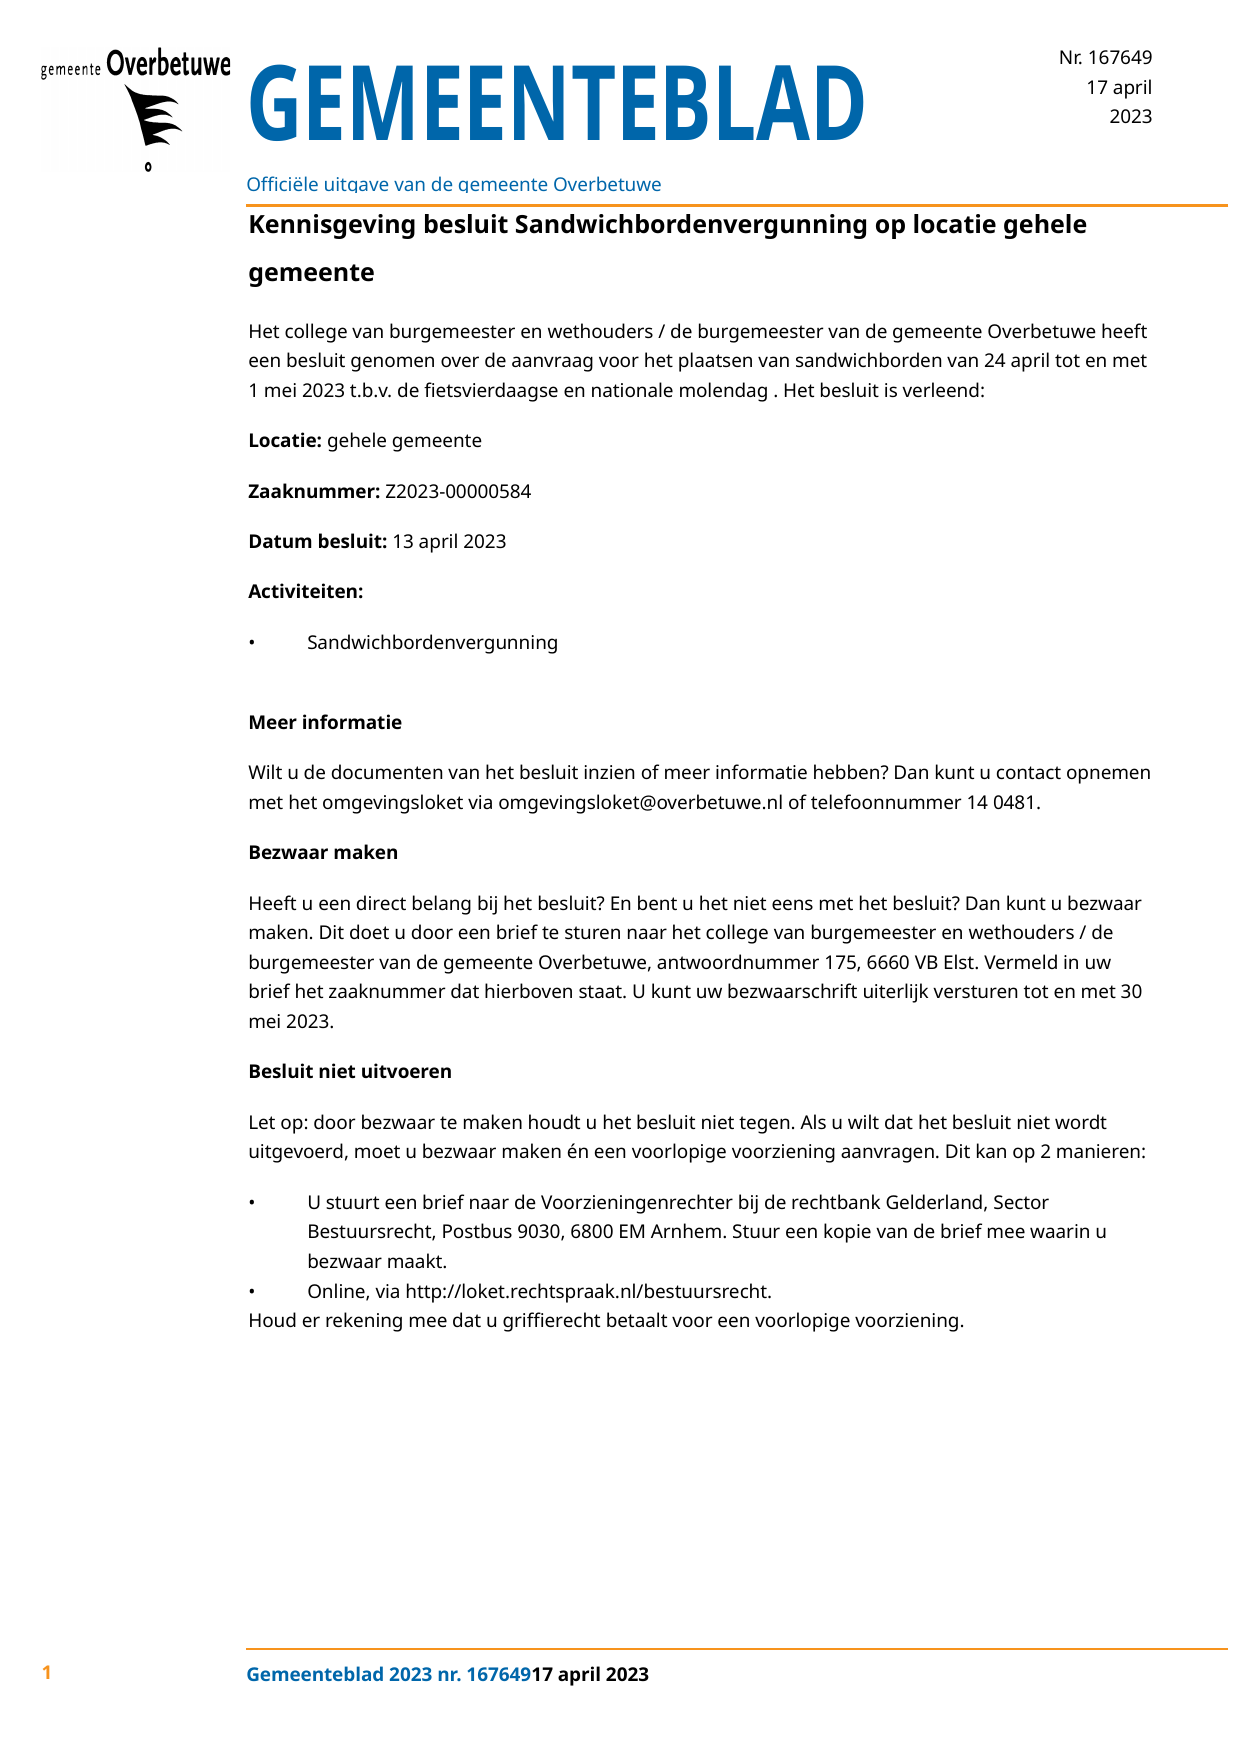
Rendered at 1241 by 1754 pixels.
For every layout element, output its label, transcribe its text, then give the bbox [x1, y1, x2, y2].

text Het college van burgemeester en wethouders / de burgemeester van de gemeente Overbetuwe heeft een besluit genomen over de aanvraag voor het plaatsen van sandwichborden van 24 april tot en met 1 mei 2023 t.b.v. de fietsvierdaagse en nationale molendag . Het besluit is verleend: [248, 318, 1152, 403]
text Wilt u de documenten van het besluit inzien of meer informatie hebben? Dan kunt u contact opnemen met het omgevingsloket via omgevingsloket@overbetuwe.nl of telefoonnummer 14 0481. [248, 759, 1152, 815]
text Zaaknummer: Z2023-00000584 [248, 478, 1152, 504]
text Kennisgeving besluit Sandwichbordenvergunning op locatie gehele gemeente [248, 207, 1152, 288]
text Datum besluit: 13 april 2023 [248, 528, 1152, 554]
text Bezwaar maken [248, 839, 1152, 865]
list U stuurt een brief naar de Voorzieningenrechter bij de rechtbank Gelderland, Sector Bestuursrecht, Postbus 9030, 6800 EM Arnhem. Stuur een kopie van de brief mee waarin u bezwaar maakt. [248, 1189, 1152, 1274]
text Heeft u een direct belang bij het besluit? En bent u het niet eens met het besluit? Dan kunt u bezwaar maken. Dit doet u door een brief te sturen naar het college van burgemeester en wethouders / de burgemeester van de gemeente Overbetuwe, antwoordnummer 175, 6660 VB Elst. Vermeld in uw brief het zaaknummer dat hierboven staat. U kunt uw bezwaarschrift uiterlijk versturen tot en met 30 mei 2023. [248, 890, 1152, 1034]
text Locatie: gehele gemeente [248, 427, 1152, 453]
text Activiteiten: [248, 579, 1152, 604]
text Let op: door bezwaar te maken houdt u het besluit niet tegen. Als u wilt dat het besluit niet wordt uitgevoerd, moet u bezwaar maken én een voorlopige voorziening aanvragen. Dit kan op 2 manieren: [248, 1109, 1152, 1164]
text Meer informatie [248, 709, 1152, 735]
text Besluit niet uitvoeren [248, 1059, 1152, 1084]
text Houd er rekening mee dat u griffierecht betaalt voor een voorlopige voorziening. [248, 1307, 1152, 1333]
picture [41, 47, 231, 172]
list Online, via http://loket.rechtspraak.nl/bestuursrecht. [248, 1278, 1152, 1304]
list Sandwichbordenvergunning [248, 629, 1152, 655]
